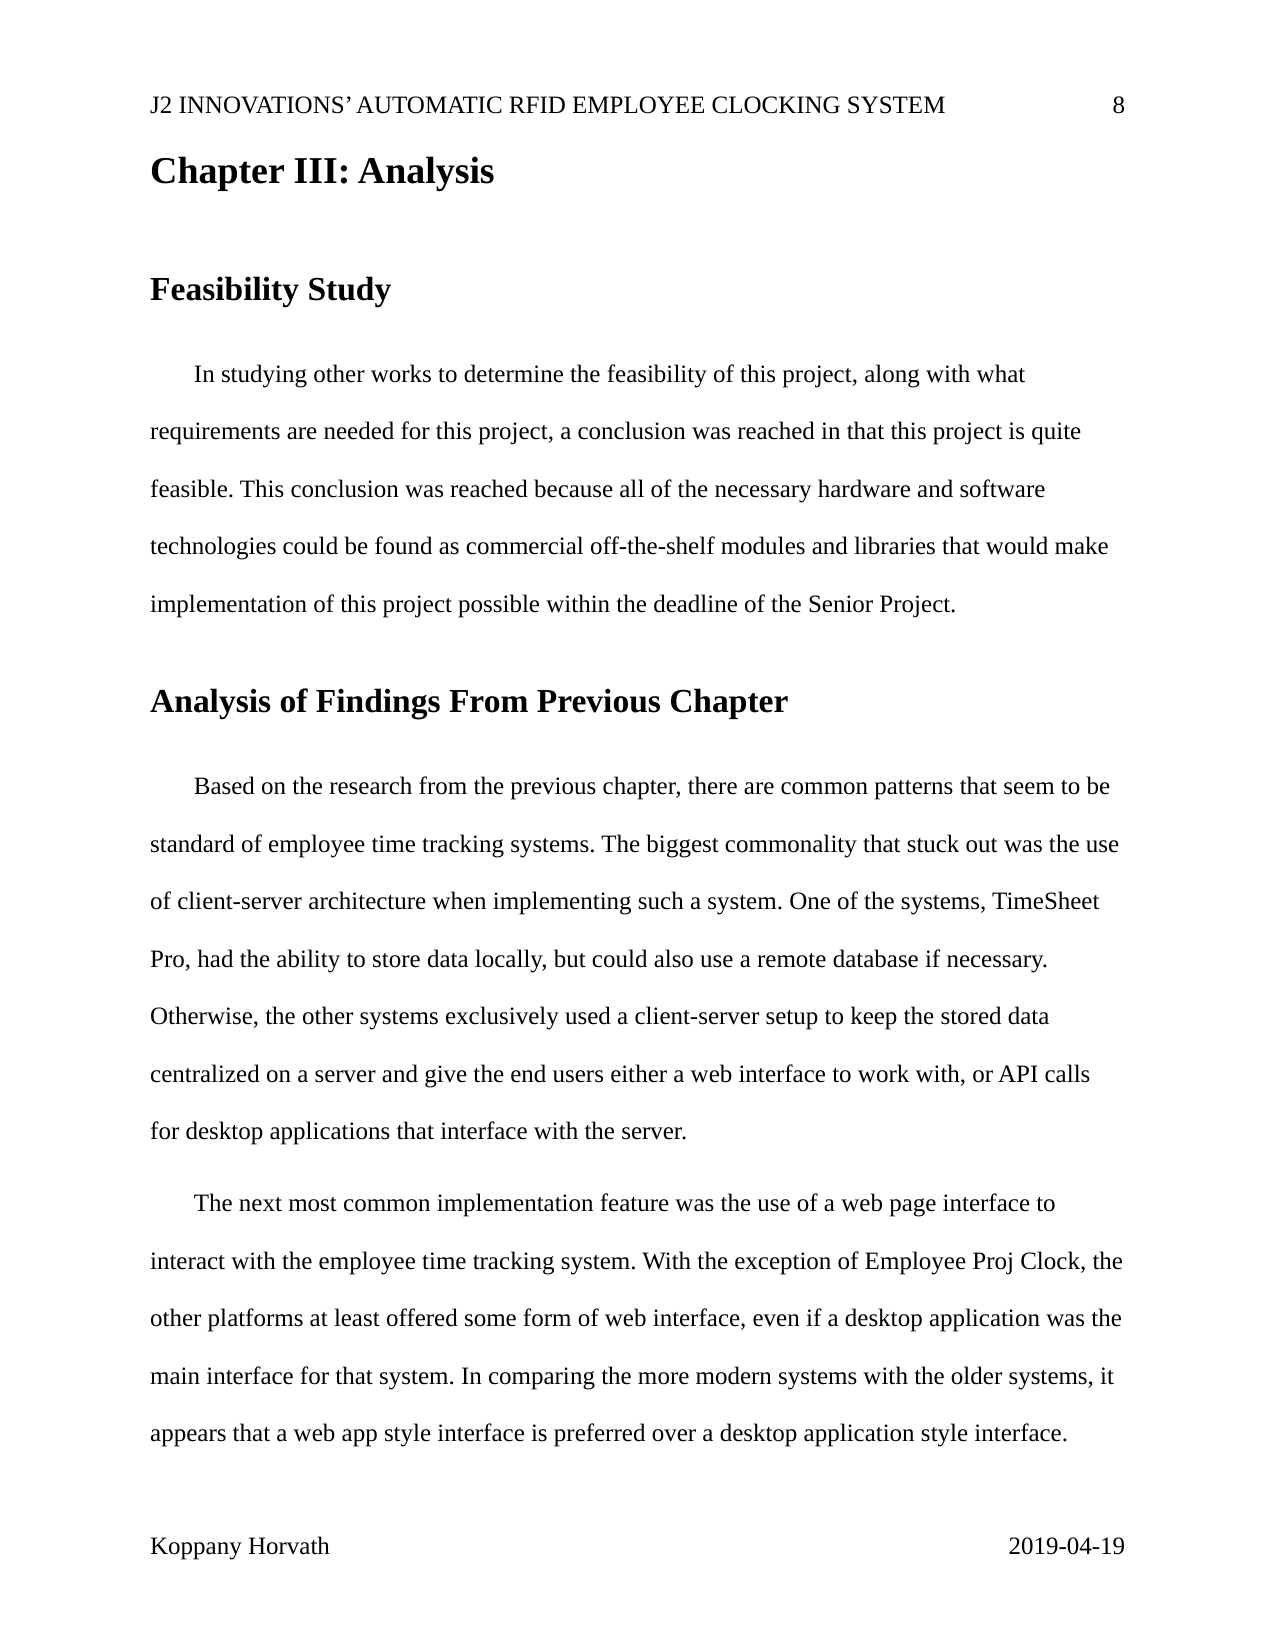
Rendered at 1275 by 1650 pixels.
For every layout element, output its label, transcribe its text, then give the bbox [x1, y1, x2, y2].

text Based on the research from the previous chapter, there are common patterns that seem to be standard of employee time tracking systems. The biggest commonality that stuck out was the use of client-server architecture when implementing such a system. One of the systems, TimeSheet Pro, had the ability to store data locally, but could also use a remote database if necessary. Otherwise, the other systems exclusively used a client-server setup to keep the stored data centralized on a server and give the end users either a web interface to work with, or API calls for desktop applications that interface with the server. [150, 771, 1125, 1145]
subtitle Feasibility Study [150, 269, 1125, 307]
subtitle Analysis of Findings From Previous Chapter [150, 682, 1125, 720]
text The next most common implementation feature was the use of a web page interface to interact with the employee time tracking system. With the exception of Employee Proj Clock, the other platforms at least offered some form of web interface, even if a desktop application was the main interface for that system. In comparing the more modern systems with the older systems, it appears that a web app style interface is preferred over a desktop application style interface. [150, 1188, 1125, 1447]
subtitle Chapter III: Analysis [150, 148, 1125, 192]
text In studying other works to determine the feasibility of this project, along with what requirements are needed for this project, a conclusion was reached in that this project is quite feasible. This conclusion was reached because all of the necessary hardware and software technologies could be found as commercial off-the-shelf modules and libraries that would make implementation of this project possible within the deadline of the Senior Project. [150, 359, 1125, 617]
